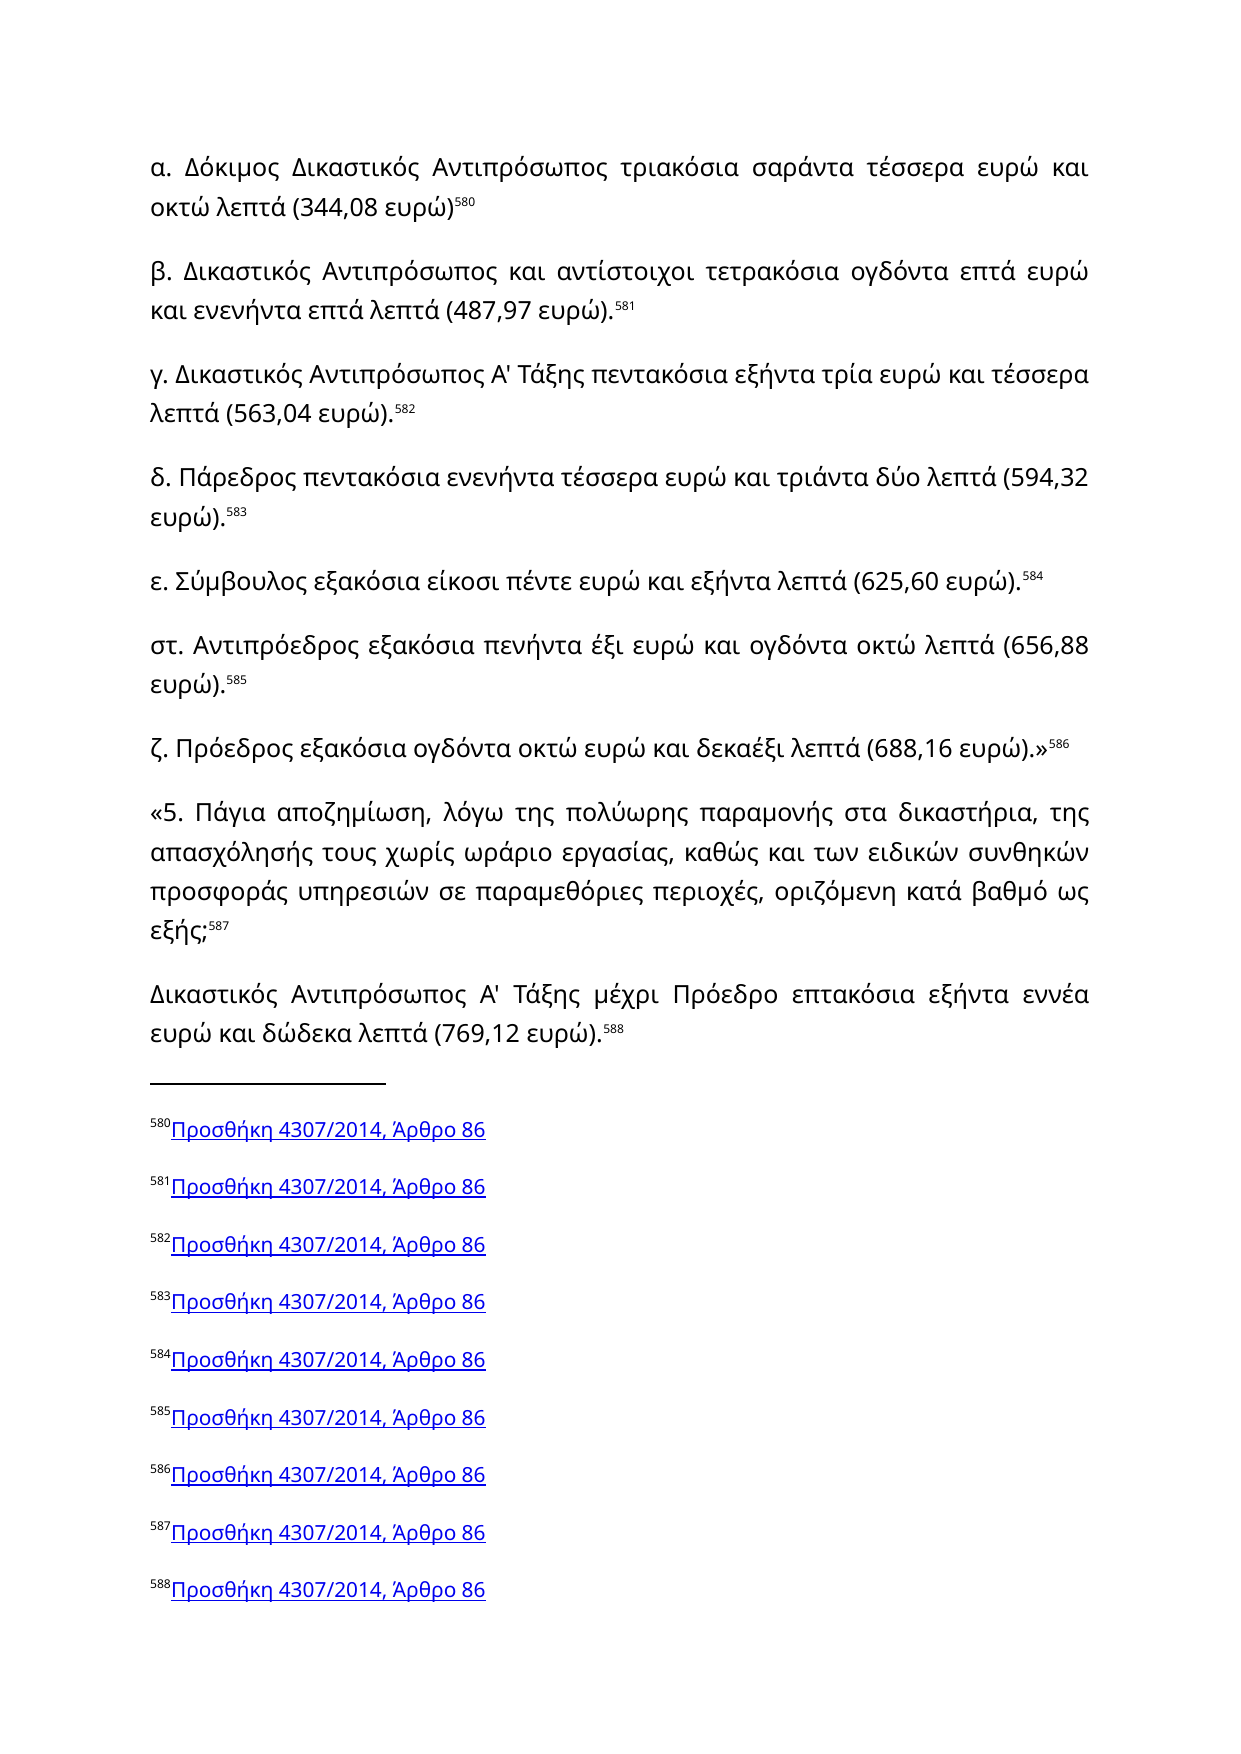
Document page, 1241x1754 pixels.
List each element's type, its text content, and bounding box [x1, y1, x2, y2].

text γ. Δικαστικός Αντιπρόσωπος Α' Τάξης πεντακόσια εξήντα τρία ευρώ και τέσσερα λεπτά (563,04 ευρώ). [150, 357, 1090, 430]
text Προσθήκη 4307/2014, Άρθρο 86 [150, 1230, 1090, 1258]
text Προσθήκη 4307/2014, Άρθρο 86 [150, 1460, 1090, 1489]
text «5. Πάγια αποζημίωση, λόγω της πολύωρης παραμονής στα δικαστήρια, της απασχόλησής τους χωρίς ωράριο εργασίας, καθώς και των ειδικών συνθηκών προσφοράς υπηρεσιών σε παραμεθόριες περιοχές, οριζόμενη κατά βαθμό ως εξής; [150, 795, 1090, 947]
text Προσθήκη 4307/2014, Άρθρο 86 [150, 1518, 1090, 1546]
text Προσθήκη 4307/2014, Άρθρο 86 [150, 1403, 1090, 1431]
text ζ. Πρόεδρος εξακόσια ογδόντα οκτώ ευρώ και δεκαέξι λεπτά (688,16 ευρώ).» [150, 731, 1090, 765]
text Προσθήκη 4307/2014, Άρθρο 86 [150, 1576, 1090, 1604]
text β. Δικαστικός Αντιπρόσωπος και αντίστοιχοι τετρακόσια ογδόντα επτά ευρώ και ενενήντα επτά λεπτά (487,97 ευρώ). [150, 253, 1090, 327]
text α. Δόκιμος Δικαστικός Αντιπρόσωπος τριακόσια σαράντα τέσσερα ευρώ και οκτώ λεπτά (344,08 ευρώ) [150, 150, 1090, 223]
text Προσθήκη 4307/2014, Άρθρο 86 [150, 1172, 1090, 1201]
text στ. Αντιπρόεδρος εξακόσια πενήντα έξι ευρώ και ογδόντα οκτώ λεπτά (656,88 ευρώ). [150, 627, 1090, 701]
text ε. Σύμβουλος εξακόσια είκοσι πέντε ευρώ και εξήντα λεπτά (625,60 ευρώ). [150, 563, 1090, 597]
text Προσθήκη 4307/2014, Άρθρο 86 [150, 1345, 1090, 1373]
text Προσθήκη 4307/2014, Άρθρο 86 [150, 1287, 1090, 1316]
text Δικαστικός Αντιπρόσωπος Α' Τάξης μέχρι Πρόεδρο επτακόσια εξήντα εννέα ευρώ και δώδεκα λεπτά (769,12 ευρώ). [150, 977, 1090, 1050]
text Προσθήκη 4307/2014, Άρθρο 86 [150, 1115, 1090, 1143]
text δ. Πάρεδρος πεντακόσια ενενήντα τέσσερα ευρώ και τριάντα δύο λεπτά (594,32 ευρώ). [150, 460, 1090, 533]
